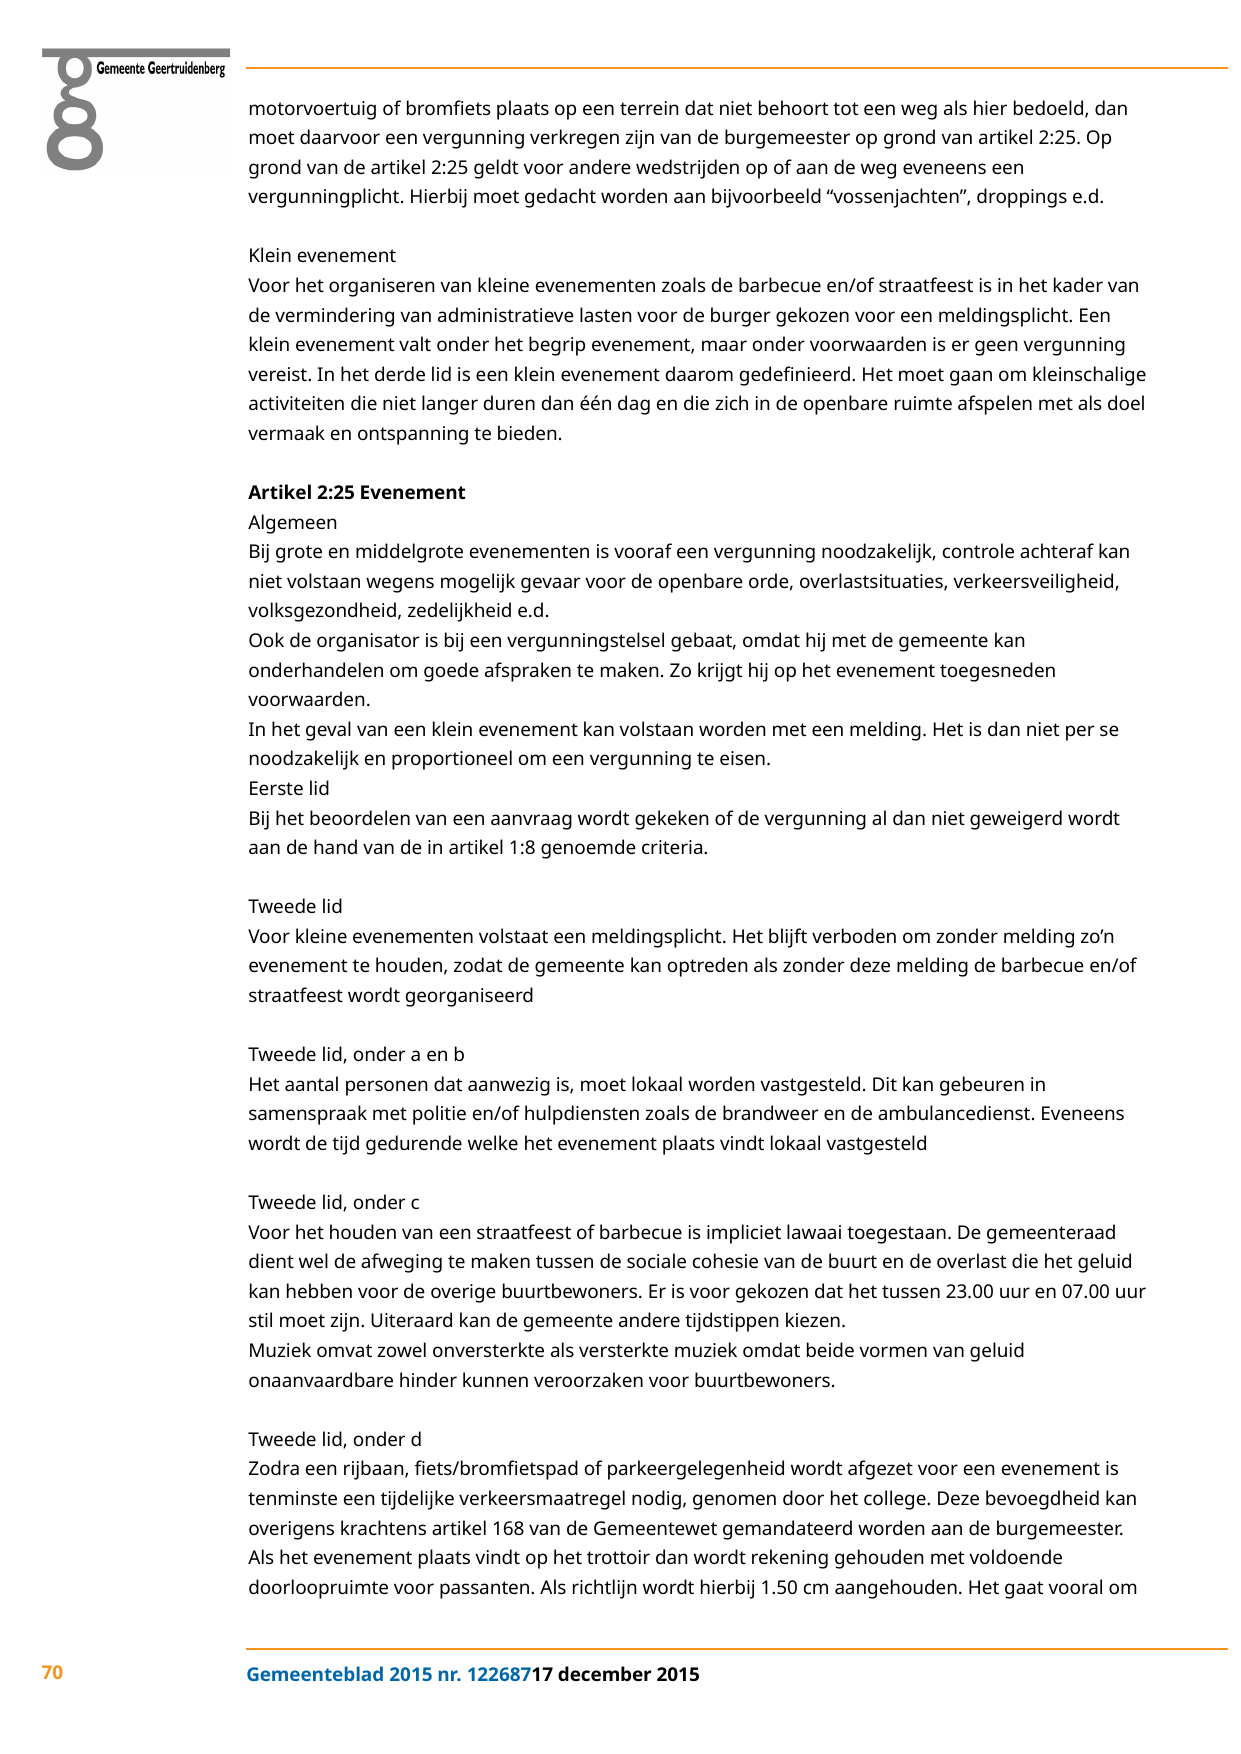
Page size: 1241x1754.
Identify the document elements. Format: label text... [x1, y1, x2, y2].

text Tweede lid, onder d [248, 1426, 1152, 1452]
text Eerste lid [248, 775, 1152, 801]
picture [41, 47, 231, 172]
text Voor kleine evenementen volstaat een meldingsplicht. Het blijft verboden om zonder melding zo’n evenement te houden, zodat de gemeente kan optreden als zonder deze melding de barbecue en/of straatfeest wordt georganiseerd [248, 923, 1152, 1008]
text Algemeen [248, 509, 1152, 535]
text Tweede lid, onder a en b [248, 1041, 1152, 1067]
text Voor het houden van een straatfeest of barbecue is impliciet lawaai toegestaan. De gemeenteraad dient wel de afweging te maken tussen de sociale cohesie van de buurt en de overlast die het geluid kan hebben voor de overige buurtbewoners. Er is voor gekozen dat het tussen 23.00 uur en 07.00 uur stil moet zijn. Uiteraard kan de gemeente andere tijdstippen kiezen. [248, 1219, 1152, 1333]
text Voor het organiseren van kleine evenementen zoals de barbecue en/of straatfeest is in het kader van de vermindering van administratieve lasten voor de burger gekozen voor een meldingsplicht. Een klein evenement valt onder het begrip evenement, maar onder voorwaarden is er geen vergunning vereist. In het derde lid is een klein evenement daarom gedefinieerd. Het moet gaan om kleinschalige activiteiten die niet langer duren dan één dag en die zich in de openbare ruimte afspelen met als doel vermaak en ontspanning te bieden. [248, 272, 1152, 446]
text Ook de organisator is bij een vergunningstelsel gebaat, omdat hij met de gemeente kan onderhandelen om goede afspraken te maken. Zo krijgt hij op het evenement toegesneden voorwaarden. [248, 627, 1152, 712]
text In het geval van een klein evenement kan volstaan worden met een melding. Het is dan niet per se noodzakelijk en proportioneel om een vergunning te eisen. [248, 716, 1152, 771]
text Artikel 2:25 Evenement [248, 479, 1152, 505]
text Tweede lid, onder c [248, 1189, 1152, 1215]
text Tweede lid [248, 893, 1152, 919]
text Muziek omvat zowel onversterkte als versterkte muziek omdat beide vormen van geluid onaanvaardbare hinder kunnen veroorzaken voor buurtbewoners. [248, 1337, 1152, 1393]
text Het aantal personen dat aanwezig is, moet lokaal worden vastgesteld. Dit kan gebeuren in samenspraak met politie en/of hulpdiensten zoals de brandweer en de ambulancedienst. Eveneens wordt de tijd gedurende welke het evenement plaats vindt lokaal vastgesteld [248, 1071, 1152, 1156]
text Bij het beoordelen van een aanvraag wordt gekeken of de vergunning al dan niet geweigerd wordt aan de hand van de in artikel 1:8 genoemde criteria. [248, 805, 1152, 860]
text Klein evenement [248, 243, 1152, 268]
text Zodra een rijbaan, fiets/bromfietspad of parkeergelegenheid wordt afgezet voor een evenement is tenminste een tijdelijke verkeersmaatregel nodig, genomen door het college. Deze bevoegdheid kan overigens krachtens artikel 168 van de Gemeentewet gemandateerd worden aan de burgemeester. Als het evenement plaats vindt op het trottoir dan wordt rekening gehouden met voldoende doorloopruimte voor passanten. Als richtlijn wordt hierbij 1.50 cm aangehouden. Het gaat vooral om [248, 1456, 1152, 1600]
text motorvoertuig of bromfiets plaats op een terrein dat niet behoort tot een weg als hier bedoeld, dan moet daarvoor een vergunning verkregen zijn van de burgemeester op grond van artikel 2:25. Op grond van de artikel 2:25 geldt voor andere wedstrijden op of aan de weg eveneens een vergunningplicht. Hierbij moet gedacht worden aan bijvoorbeeld “vossenjachten”, droppings e.d. [248, 95, 1152, 209]
text Bij grote en middelgrote evenementen is vooraf een vergunning noodzakelijk, controle achteraf kan niet volstaan wegens mogelijk gevaar voor de openbare orde, overlastsituaties, verkeersveiligheid, volksgezondheid, zedelijkheid e.d. [248, 538, 1152, 623]
